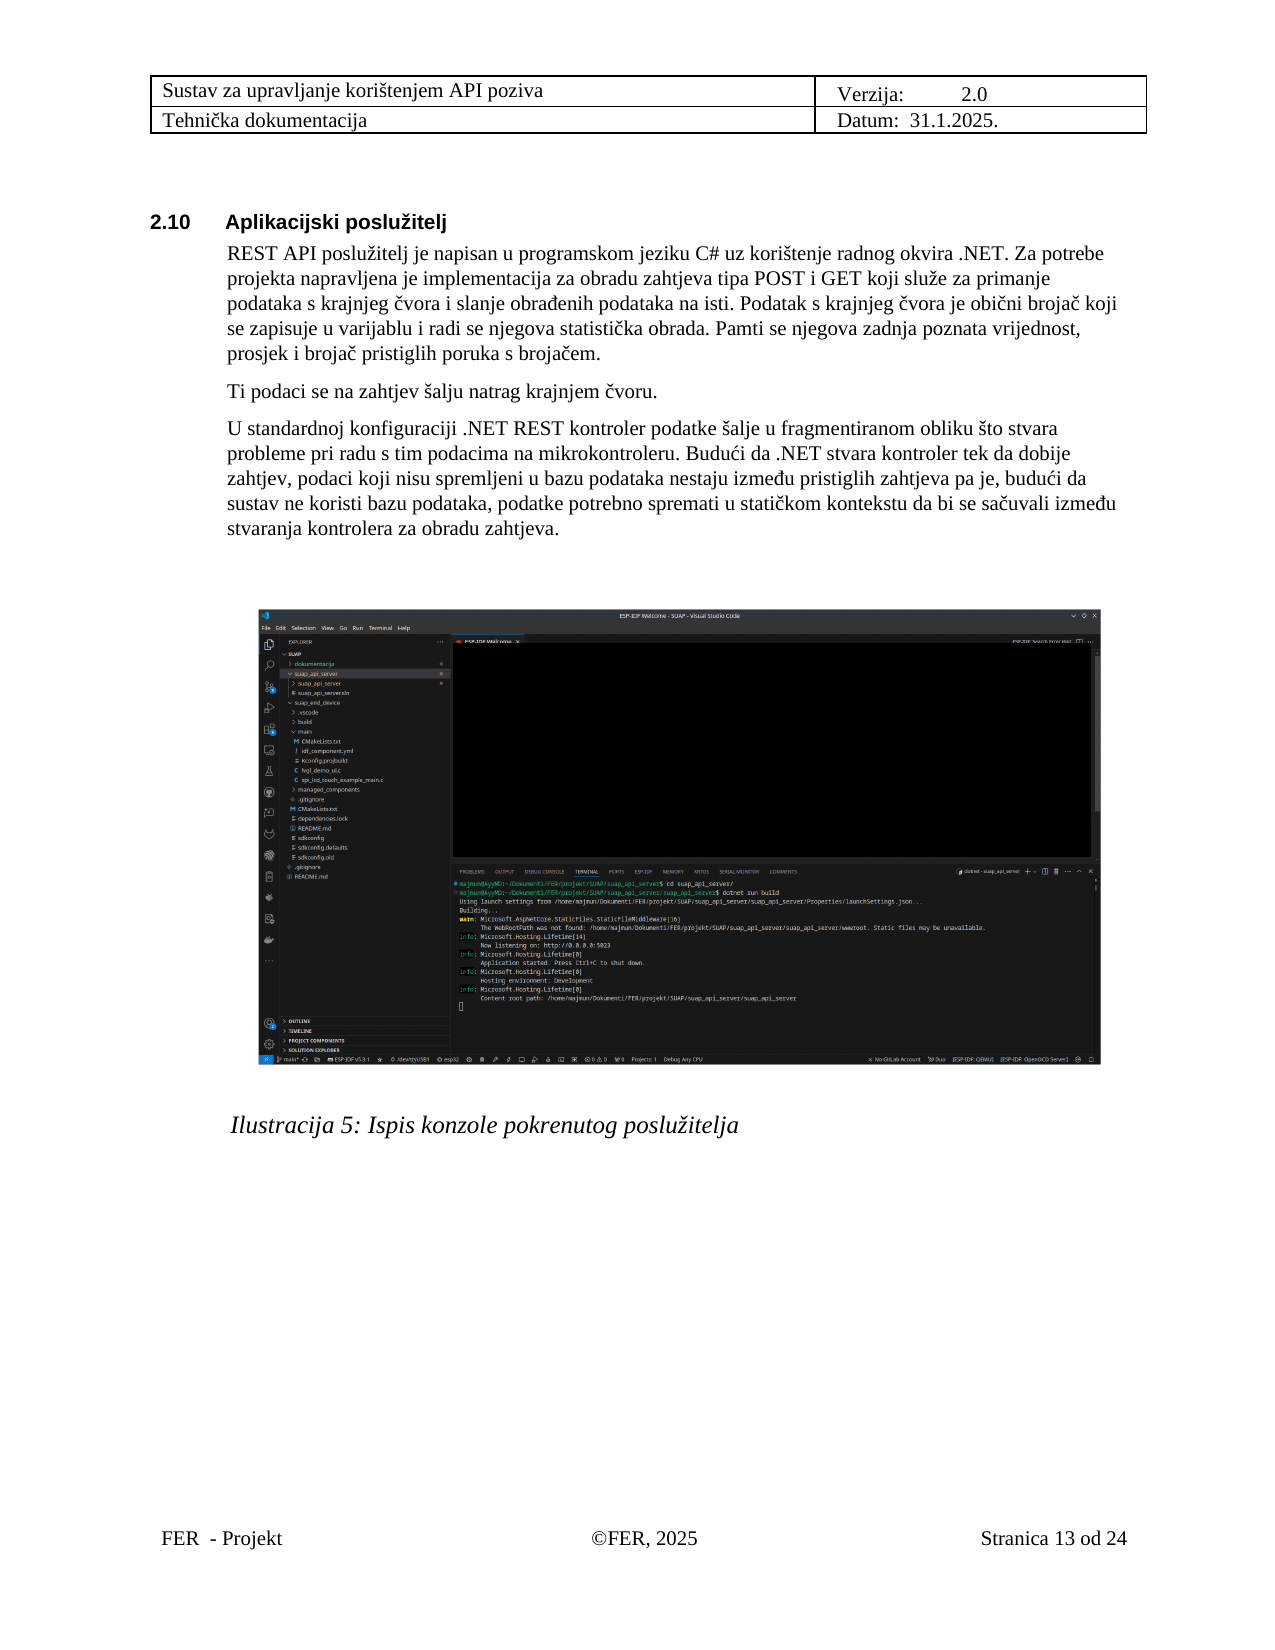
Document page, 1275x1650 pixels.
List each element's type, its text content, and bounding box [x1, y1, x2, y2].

subtitle Aplikacijski poslužitelj [150, 209, 1125, 234]
text Ti podaci se na zahtjev šalju natrag krajnjem čvoru. [227, 378, 1125, 403]
text Ilustracija 5: Ispis konzole pokrenutog poslužitelja [230, 1098, 1128, 1139]
text REST API poslužitelj je napisan u programskom jeziku C# uz korištenje radnog okvira .NET. Za potrebe projekta napravljena je implementacija za obradu zahtjeva tipa POST i GET koji služe za primanje podataka s krajnjeg čvora i slanje obrađenih podataka na isti. Podatak s krajnjeg čvora je obični brojač koji se zapisuje u varijablu i radi se njegova statistička obrada. Pamti se njegova zadnja poznata vrijednost, prosjek i brojač pristiglih poruka s brojačem. [227, 240, 1125, 365]
text [230, 574, 1128, 586]
picture [230, 586, 1129, 1098]
text U standardnoj konfiguraciji .NET REST kontroler podatke šalje u fragmentiranom obliku što stvara probleme pri radu s tim podacima na mikrokontroleru. Budući da .NET stvara kontroler tek da dobije zahtjev, podaci koji nisu spremljeni u bazu podataka nestaju između pristiglih zahtjeva pa je, budući da sustav ne koristi bazu podataka, podatke potrebno spremati u statičkom kontekstu da bi se sačuvali između stvaranja kontrolera za obradu zahtjeva. [227, 415, 1125, 540]
